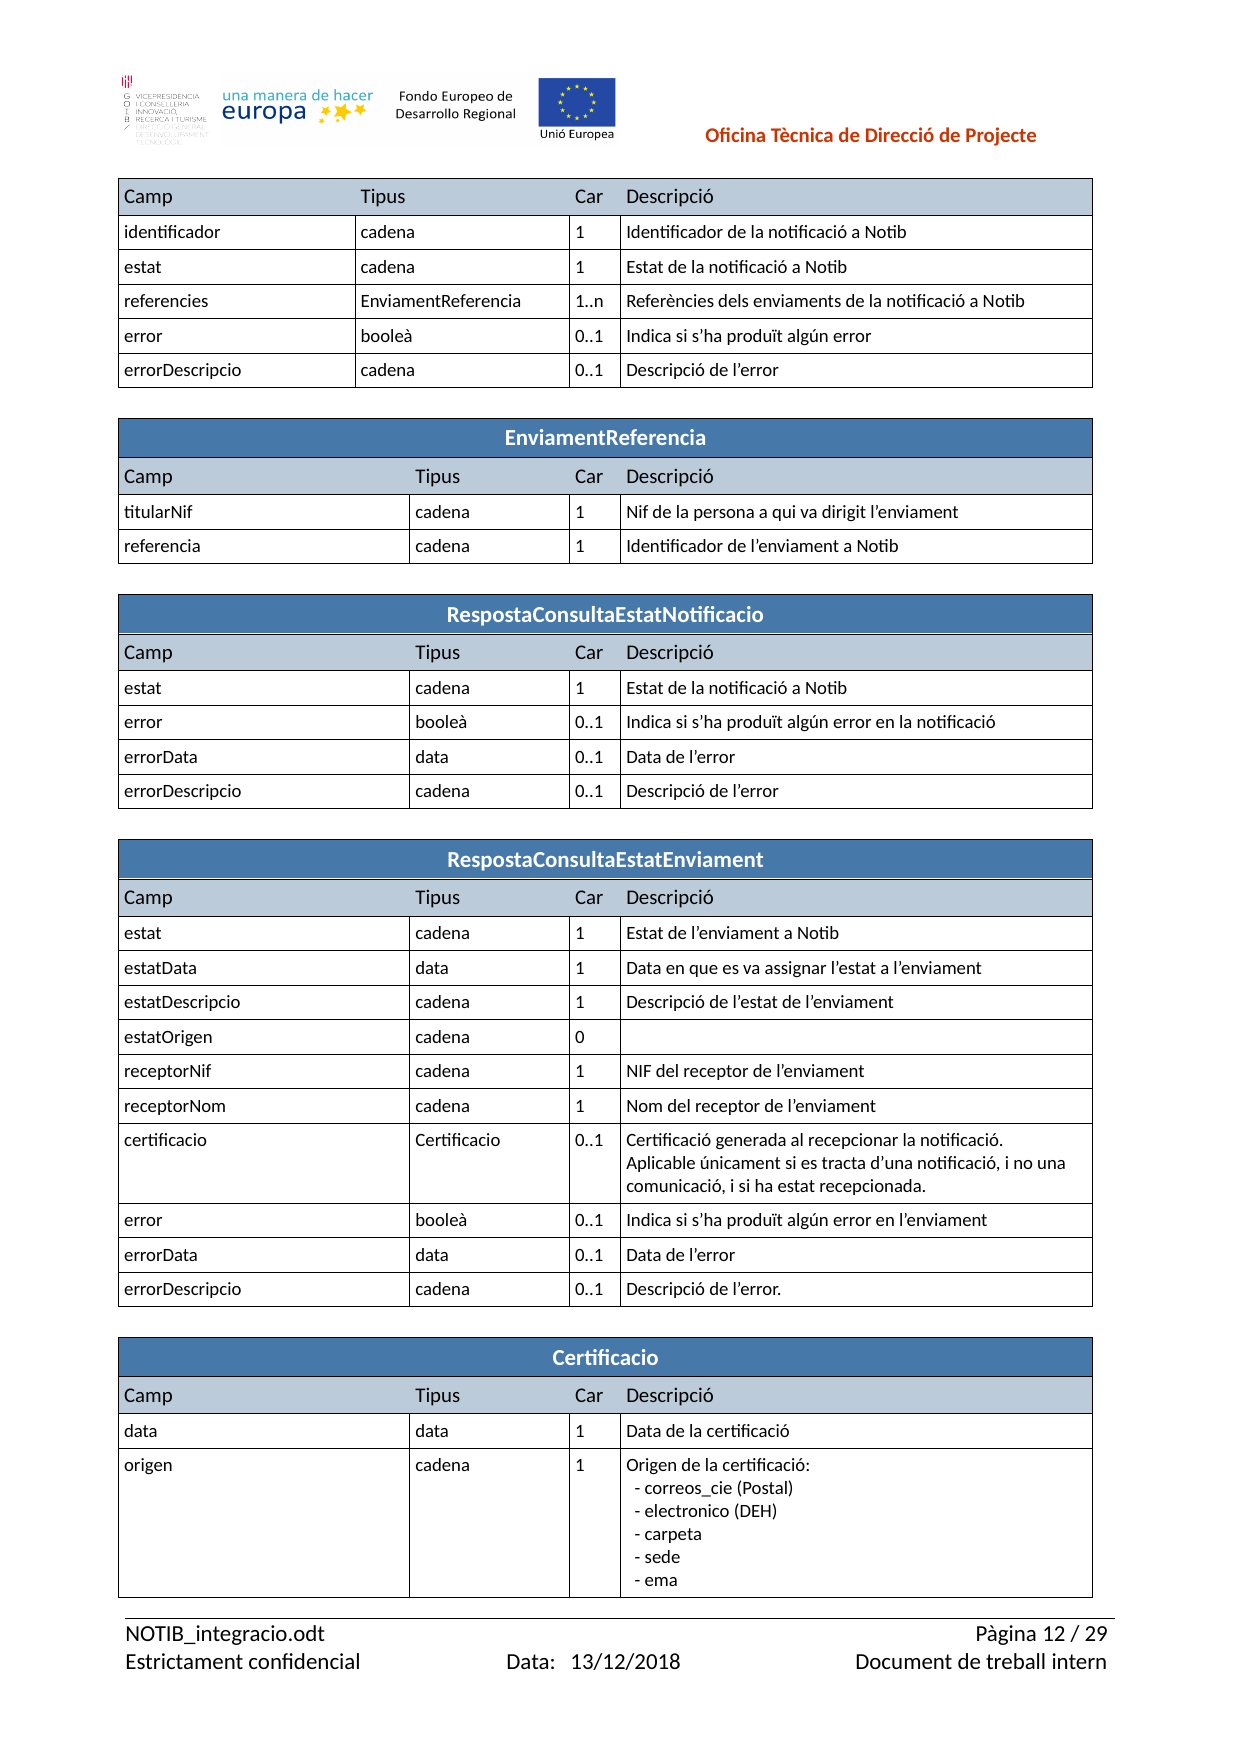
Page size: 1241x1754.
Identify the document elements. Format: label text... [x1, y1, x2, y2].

table_cell referencia [119, 530, 409, 563]
table_cell estat [119, 917, 409, 950]
table_cell titularNif [119, 495, 409, 529]
table_cell identificador [119, 216, 355, 249]
table_cell 1 [570, 671, 620, 705]
table_cell 1 [570, 1089, 620, 1122]
table_cell Identificador de l’enviament a Notib [621, 530, 1092, 563]
table_cell Indica si s’ha produït algún error en l’enviament [621, 1204, 1092, 1237]
table_cell Data de l’error [621, 1238, 1092, 1272]
table_cell Tipus [355, 179, 569, 215]
table_cell Descripció [620, 635, 1092, 670]
table_cell certificacio [119, 1124, 409, 1203]
table_cell cadena [410, 986, 569, 1019]
table_cell cadena [410, 1273, 569, 1306]
table_cell Tipus [409, 635, 569, 670]
table_cell Descripció de l’error [621, 775, 1092, 808]
table_cell 0..1 [570, 1124, 620, 1203]
table_cell estatData [119, 951, 409, 984]
table_cell booleà [356, 319, 569, 353]
table_cell Tipus [409, 1377, 569, 1413]
table_header EnviamentReferencia [119, 419, 1092, 457]
table_cell cadena [410, 671, 569, 705]
table_cell data [119, 1414, 409, 1448]
table_cell booleà [410, 706, 569, 739]
table_cell Car [569, 458, 620, 494]
table_cell errorData [119, 740, 409, 774]
table_cell Origen de la certificació: - correos_cie (Postal) - electronico (DEH) - carpeta - sede - ema [621, 1449, 1092, 1597]
table_cell Descripció [620, 880, 1092, 916]
table_cell Tipus [409, 880, 569, 916]
table_cell EnviamentReferencia [356, 285, 569, 318]
table_cell 1 [570, 1414, 620, 1448]
table_cell cadena [410, 775, 569, 808]
table_cell Nom del receptor de l’enviament [621, 1089, 1092, 1122]
table_cell cadena [410, 530, 569, 563]
table_cell 0..1 [570, 775, 620, 808]
table_cell 1 [570, 951, 620, 984]
table_cell Data de l’error [621, 740, 1092, 774]
table_cell Data de la certificació [621, 1414, 1092, 1448]
table_cell 1 [570, 986, 620, 1019]
table_cell estatOrigen [119, 1020, 409, 1053]
table_cell Car [569, 1377, 620, 1413]
table_cell Car [569, 880, 620, 916]
table_cell 1 [570, 1055, 620, 1088]
table_cell cadena [410, 1449, 569, 1597]
table_cell Data en que es va assignar l’estat a l’enviament [621, 951, 1092, 984]
table_cell cadena [410, 1089, 569, 1122]
table_cell 1 [570, 917, 620, 950]
table_cell Descripció de l’error. [621, 1273, 1092, 1306]
table_cell error [119, 1204, 409, 1237]
table_cell Identificador de la notificació a Notib [621, 216, 1092, 249]
table_cell 0..1 [570, 354, 620, 387]
table_cell Descripció [620, 1377, 1092, 1413]
table_cell 0 [570, 1020, 620, 1053]
table_cell 1 [570, 1449, 620, 1597]
table_cell receptorNom [119, 1089, 409, 1122]
table_cell 1..n [570, 285, 620, 318]
table_cell estatDescripcio [119, 986, 409, 1019]
table_cell cadena [356, 216, 569, 249]
table_cell 0..1 [570, 1238, 620, 1272]
table_header RespostaConsultaEstatNotificacio [119, 595, 1092, 633]
table_cell Indica si s’ha produït algún error [621, 319, 1092, 353]
table_cell errorDescripcio [119, 775, 409, 808]
table_cell Tipus [409, 458, 569, 494]
table_cell error [119, 319, 355, 353]
table_cell 0..1 [570, 319, 620, 353]
table_cell error [119, 706, 409, 739]
table_cell 0..1 [570, 706, 620, 739]
table_cell errorDescripcio [119, 1273, 409, 1306]
table_cell estat [119, 671, 409, 705]
table_cell Camp [119, 635, 409, 670]
table_cell [621, 1020, 1092, 1053]
table_header Certificacio [119, 1338, 1092, 1376]
table_cell Certificacio [410, 1124, 569, 1203]
table_cell data [410, 1238, 569, 1272]
table_cell cadena [410, 495, 569, 529]
table_cell Camp [119, 179, 355, 215]
table_header RespostaConsultaEstatEnviament [119, 840, 1092, 878]
table_cell Estat de la notificació a Notib [621, 671, 1092, 705]
table_cell cadena [410, 917, 569, 950]
table_cell booleà [410, 1204, 569, 1237]
table_cell cadena [410, 1055, 569, 1088]
table_cell data [410, 740, 569, 774]
table_cell Descripció [620, 179, 1092, 215]
table_cell cadena [356, 250, 569, 284]
table_cell Camp [119, 1377, 409, 1413]
table_cell Certificació generada al recepcionar la notificació. Aplicable únicament si es tracta d’una notificació, i no una comunicació, i si ha estat recepcionada. [621, 1124, 1092, 1203]
table_cell 1 [570, 250, 620, 284]
table_cell referencies [119, 285, 355, 318]
table_cell Estat de la notificació a Notib [621, 250, 1092, 284]
table_cell Estat de l’enviament a Notib [621, 917, 1092, 950]
table_cell errorDescripcio [119, 354, 355, 387]
table_cell origen [119, 1449, 409, 1597]
table_cell 0..1 [570, 1204, 620, 1237]
table_cell Descripció de l’estat de l’enviament [621, 986, 1092, 1019]
table_cell data [410, 1414, 569, 1448]
table_cell receptorNif [119, 1055, 409, 1088]
table_cell 1 [570, 495, 620, 529]
table_cell 0..1 [570, 1273, 620, 1306]
table_cell Indica si s’ha produït algún error en la notificació [621, 706, 1092, 739]
table_cell NIF del receptor de l’enviament [621, 1055, 1092, 1088]
table_cell data [410, 951, 569, 984]
table_cell Descripció de l’error [621, 354, 1092, 387]
picture [118, 73, 213, 147]
table_cell 1 [570, 530, 620, 563]
table_cell Car [569, 635, 620, 670]
picture [219, 73, 621, 147]
table_cell Car [569, 179, 620, 215]
table_cell errorData [119, 1238, 409, 1272]
table_cell Camp [119, 880, 409, 916]
table_cell Referències dels enviaments de la notificació a Notib [621, 285, 1092, 318]
table_cell 0..1 [570, 740, 620, 774]
table_cell Camp [119, 458, 409, 494]
table_cell cadena [356, 354, 569, 387]
table_cell Nif de la persona a qui va dirigit l’enviament [621, 495, 1092, 529]
table_cell Descripció [620, 458, 1092, 494]
table_cell 1 [570, 216, 620, 249]
table_cell cadena [410, 1020, 569, 1053]
table_cell estat [119, 250, 355, 284]
